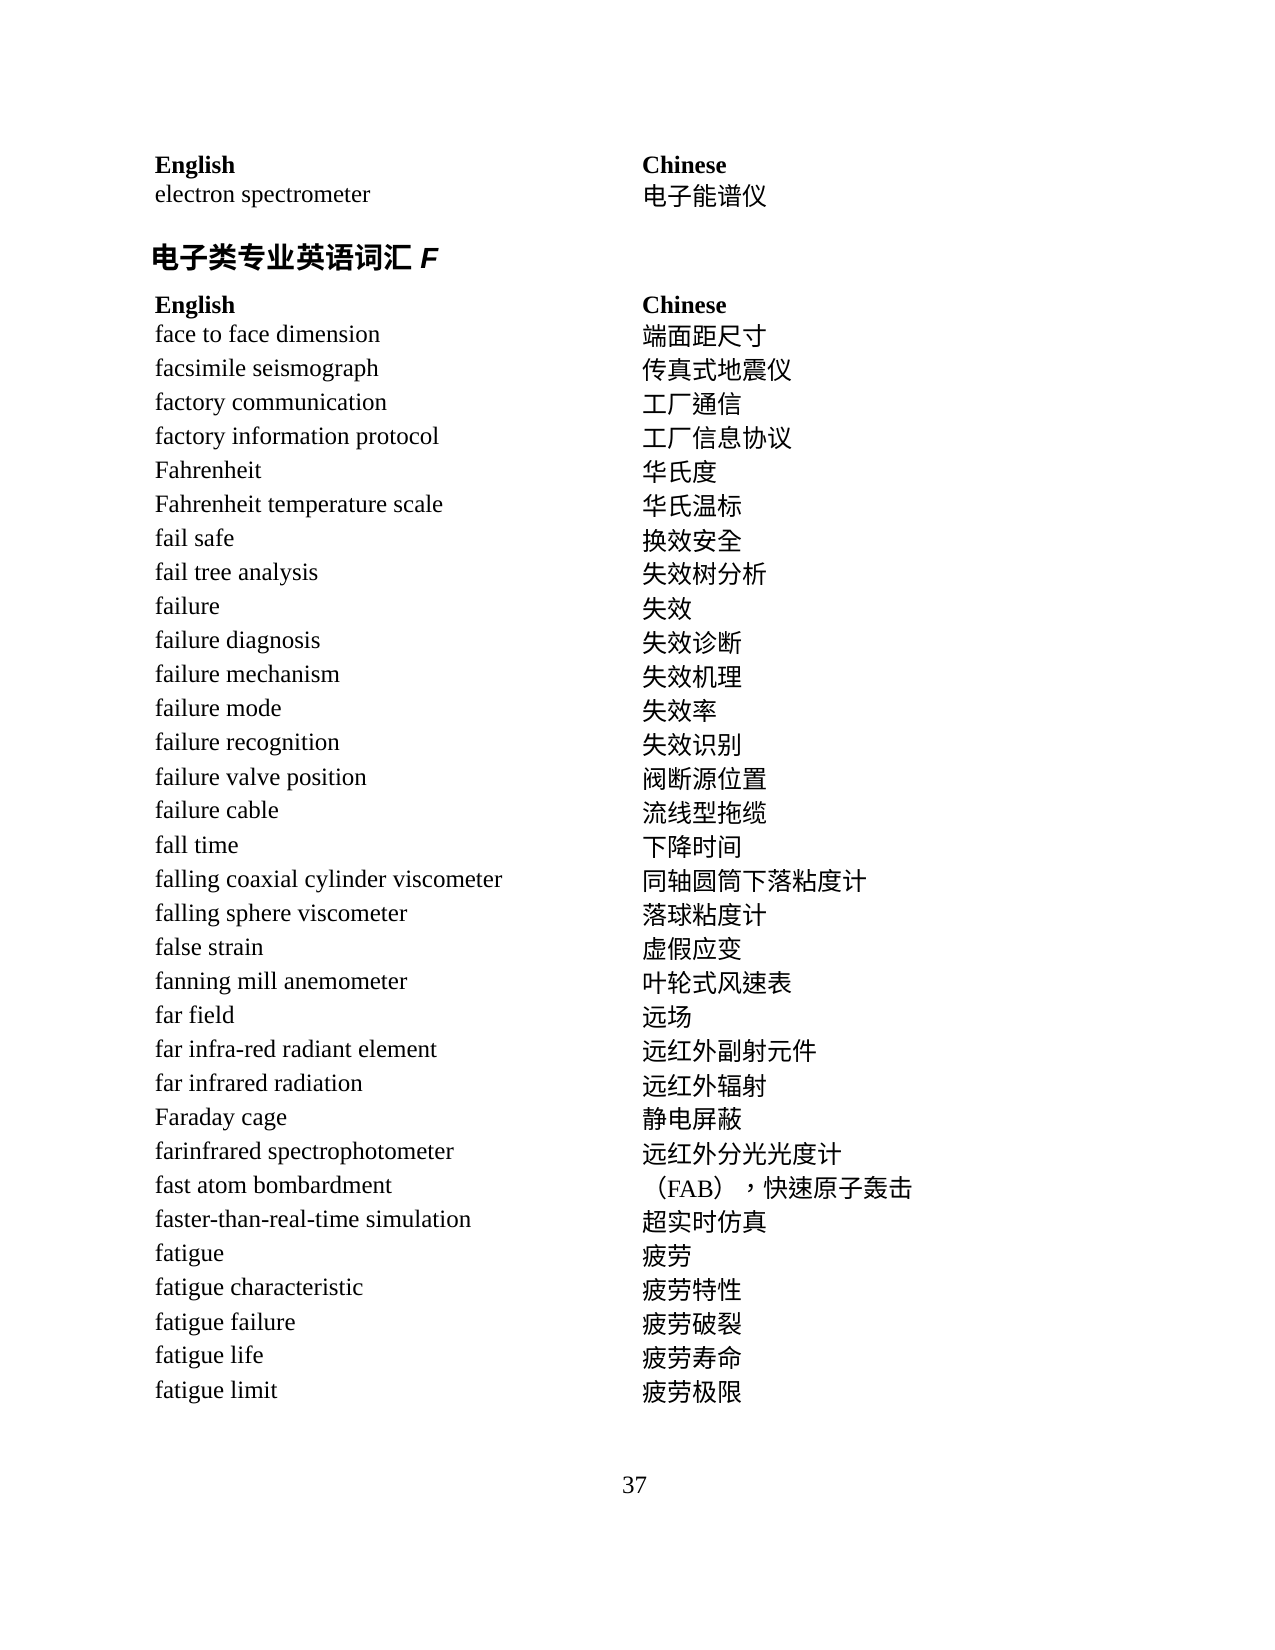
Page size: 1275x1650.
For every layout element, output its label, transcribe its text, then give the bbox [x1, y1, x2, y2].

table_cell Faraday cage [150, 1102, 637, 1136]
table_cell fatigue characteristic [150, 1273, 637, 1307]
table_cell face to face dimension [150, 319, 637, 353]
table_cell 端面距尺寸 [638, 319, 1125, 353]
subtitle 电子类专业英语词汇 F [150, 238, 1125, 277]
table_cell failure cable [150, 796, 637, 830]
table_cell 失效识别 [638, 728, 1125, 762]
table_cell electron spectrometer [150, 179, 637, 213]
table_cell 远红外副射元件 [638, 1034, 1125, 1068]
table_cell 流线型拖缆 [638, 796, 1125, 830]
table_cell factory communication [150, 387, 637, 421]
table_cell far infrared radiation [150, 1068, 637, 1102]
table_cell 虚假应变 [638, 932, 1125, 966]
table_cell 工厂通信 [638, 387, 1125, 421]
table_cell 换效安全 [638, 523, 1125, 557]
table_cell 疲劳破裂 [638, 1307, 1125, 1341]
table_cell far infra-red radiant element [150, 1034, 637, 1068]
table_cell 工厂信息协议 [638, 421, 1125, 455]
table_cell （FAB），快速原子轰击 [638, 1170, 1125, 1204]
table_cell failure valve position [150, 762, 637, 796]
table_cell 传真式地震仪 [638, 353, 1125, 387]
table_cell Fahrenheit [150, 455, 637, 489]
table_cell 远红外辐射 [638, 1068, 1125, 1102]
table_cell 阀断源位置 [638, 762, 1125, 796]
table_cell farinfrared spectrophotometer [150, 1136, 637, 1170]
table_cell 华氏温标 [638, 489, 1125, 523]
table_cell 落球粘度计 [638, 898, 1125, 932]
table_cell 疲劳极限 [638, 1375, 1125, 1409]
table_cell Fahrenheit temperature scale [150, 489, 637, 523]
table_header Chinese [638, 150, 1125, 179]
table_cell 失效 [638, 591, 1125, 625]
table_cell 远场 [638, 1000, 1125, 1034]
table_cell fall time [150, 830, 637, 864]
table_cell 电子能谱仪 [638, 179, 1125, 213]
table_cell falling coaxial cylinder viscometer [150, 864, 637, 898]
table_cell failure [150, 591, 637, 625]
table_cell facsimile seismograph [150, 353, 637, 387]
table_cell 失效机理 [638, 659, 1125, 693]
table_cell 华氏度 [638, 455, 1125, 489]
table_cell 失效率 [638, 694, 1125, 727]
table_header English [150, 290, 637, 319]
table_cell failure mode [150, 694, 637, 727]
table_cell fatigue failure [150, 1307, 637, 1341]
table_cell fail tree analysis [150, 557, 637, 591]
table_cell factory information protocol [150, 421, 637, 455]
table_cell 同轴圆筒下落粘度计 [638, 864, 1125, 898]
table_cell 叶轮式风速表 [638, 966, 1125, 1000]
table_cell fail safe [150, 523, 637, 557]
table_cell fast atom bombardment [150, 1170, 637, 1204]
table_cell failure mechanism [150, 659, 637, 693]
table_cell 远红外分光光度计 [638, 1136, 1125, 1170]
table_cell 疲劳寿命 [638, 1341, 1125, 1375]
table_cell fanning mill anemometer [150, 966, 637, 1000]
table_cell 失效树分析 [638, 557, 1125, 591]
table_cell 超实时仿真 [638, 1204, 1125, 1238]
table_cell failure diagnosis [150, 625, 637, 659]
table_cell 下降时间 [638, 830, 1125, 864]
table_cell 疲劳特性 [638, 1273, 1125, 1307]
table_cell faster-than-real-time simulation [150, 1204, 637, 1238]
table_cell 静电屏蔽 [638, 1102, 1125, 1136]
table_cell falling sphere viscometer [150, 898, 637, 932]
table_header Chinese [638, 290, 1125, 319]
table_cell false strain [150, 932, 637, 966]
table_cell far field [150, 1000, 637, 1034]
table_header English [150, 150, 637, 179]
table_cell fatigue [150, 1239, 637, 1272]
table_cell failure recognition [150, 728, 637, 762]
table_cell fatigue life [150, 1341, 637, 1375]
table_cell 失效诊断 [638, 625, 1125, 659]
table_cell 疲劳 [638, 1239, 1125, 1272]
table_cell fatigue limit [150, 1375, 637, 1409]
